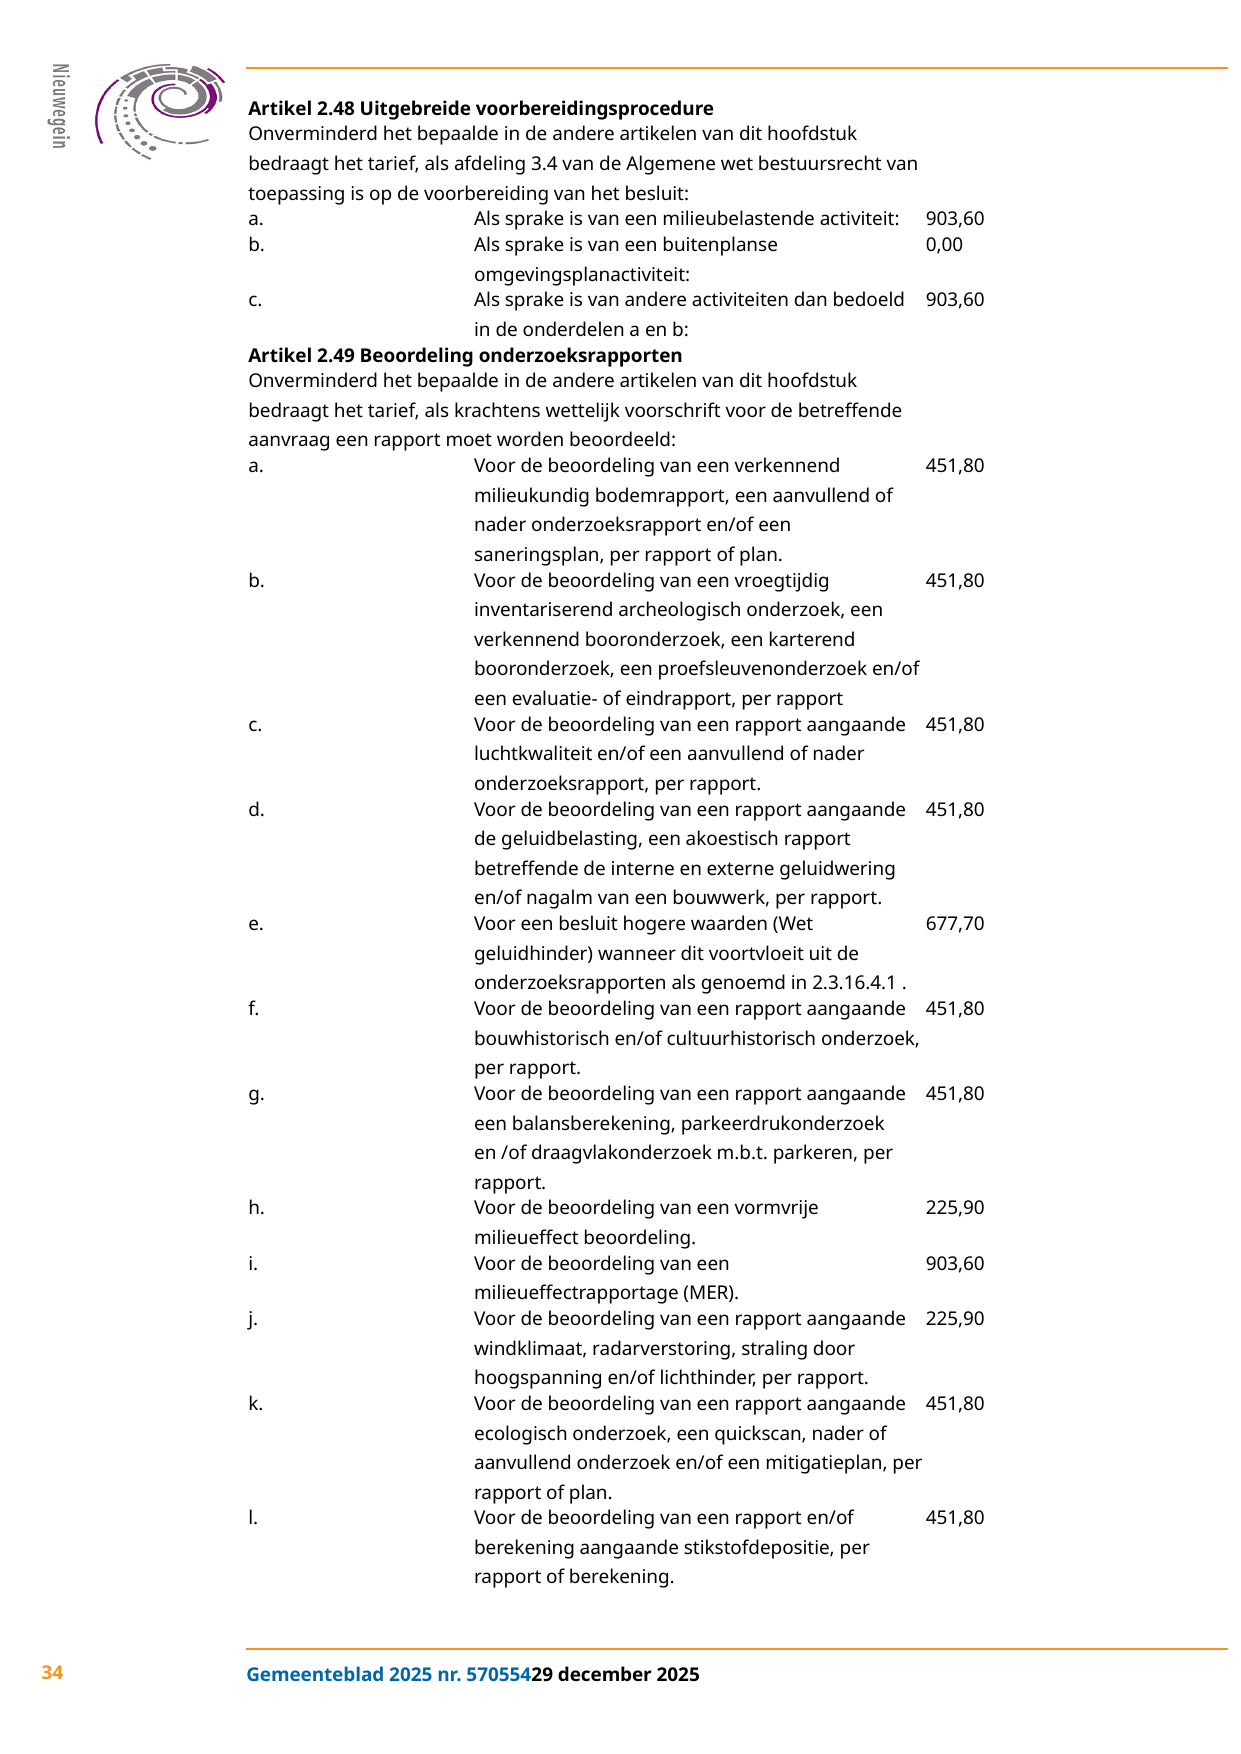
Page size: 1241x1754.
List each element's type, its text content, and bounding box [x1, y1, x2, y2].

table_cell a. [248, 205, 474, 231]
table_cell 451,80 [926, 453, 1152, 567]
table_cell Artikel 2.49 Beoordeling onderzoeksrapporten [248, 342, 926, 367]
table_cell h. [248, 1195, 474, 1250]
table_cell b. [248, 567, 474, 711]
table_cell Voor de beoordeling van een verkennend milieukundig bodemrapport, een aanvullend of nader onderzoeksrapport en/of een saneringsplan, per rapport of plan. [474, 453, 926, 567]
table_cell Onverminderd het bepaalde in de andere artikelen van dit hoofdstuk bedraagt het tarief, als afdeling 3.4 van de Algemene wet bestuursrecht van toepassing is op de voorbereiding van het besluit: [248, 121, 926, 205]
table_cell Voor de beoordeling van een rapport aangaande luchtkwaliteit en/of een aanvullend of nader onderzoeksrapport, per rapport. [474, 711, 926, 796]
table_cell c. [248, 711, 474, 796]
table_cell 903,60 [926, 286, 1152, 342]
table_cell 225,90 [926, 1305, 1152, 1390]
table_cell Voor de beoordeling van een rapport aangaande bouwhistorisch en/of cultuurhistorisch onderzoek, per rapport. [474, 995, 926, 1080]
table_cell f. [248, 995, 474, 1080]
table_cell Voor de beoordeling van een milieueffectrapportage (MER). [474, 1250, 926, 1305]
table_cell Als sprake is van een buitenplanse omgevingsplanactiviteit: [474, 231, 926, 286]
table_cell Voor de beoordeling van een rapport aangaande de geluidbelasting, een akoestisch rapport betreffende de interne en externe geluidwering en/of nagalm van een bouwwerk, per rapport. [474, 796, 926, 910]
table_cell 451,80 [926, 567, 1152, 711]
table_cell Voor de beoordeling van een vormvrije milieueffect beoordeling. [474, 1195, 926, 1250]
table_cell Als sprake is van andere activiteiten dan bedoeld in de onderdelen a en b: [474, 286, 926, 342]
table_cell 451,80 [926, 711, 1152, 796]
table_cell 903,60 [926, 1250, 1152, 1305]
table_cell g. [248, 1080, 474, 1194]
table_cell e. [248, 910, 474, 995]
table_cell Voor de beoordeling van een rapport aangaande ecologisch onderzoek, een quickscan, nader of aanvullend onderzoek en/of een mitigatieplan, per rapport of plan. [474, 1390, 926, 1504]
table_cell i. [248, 1250, 474, 1305]
table_cell c. [248, 286, 474, 342]
table_cell 225,90 [926, 1195, 1152, 1250]
table_cell 0,00 [926, 231, 1152, 286]
table_cell [926, 368, 1152, 452]
table_cell Voor de beoordeling van een rapport aangaande een balansberekening, parkeerdrukonderzoek en /of draagvlakonderzoek m.b.t. parkeren, per rapport. [474, 1080, 926, 1194]
table_cell Onverminderd het bepaalde in de andere artikelen van dit hoofdstuk bedraagt het tarief, als krachtens wettelijk voorschrift voor de betreffende aanvraag een rapport moet worden beoordeeld: [248, 368, 926, 452]
table_cell Artikel 2.48 Uitgebreide voorbereidingsprocedure [248, 95, 926, 121]
table_cell Voor de beoordeling van een rapport en/of berekening aangaande stikstofdepositie, per rapport of berekening. [474, 1505, 926, 1589]
table_cell 677,70 [926, 910, 1152, 995]
table_cell 903,60 [926, 205, 1152, 231]
table_cell 451,80 [926, 1080, 1152, 1194]
table_cell [926, 121, 1152, 205]
table_cell 451,80 [926, 796, 1152, 910]
table_cell [926, 95, 1152, 121]
table_cell a. [248, 453, 474, 567]
table_cell b. [248, 231, 474, 286]
table_cell d. [248, 796, 474, 910]
table_cell Als sprake is van een milieubelastende activiteit: [474, 205, 926, 231]
table_cell 451,80 [926, 1505, 1152, 1589]
table_cell [926, 342, 1152, 367]
table_cell Voor een besluit hogere waarden (Wet geluidhinder) wanneer dit voortvloeit uit de onderzoeksrapporten als genoemd in 2.3.16.4.1 . [474, 910, 926, 995]
table_cell 451,80 [926, 1390, 1152, 1504]
table_cell 451,80 [926, 995, 1152, 1080]
picture [41, 47, 231, 172]
table_cell k. [248, 1390, 474, 1504]
table_cell Voor de beoordeling van een rapport aangaande windklimaat, radarverstoring, straling door hoogspanning en/of lichthinder, per rapport. [474, 1305, 926, 1390]
table_cell Voor de beoordeling van een vroegtijdig inventariserend archeologisch onderzoek, een verkennend booronderzoek, een karterend booronderzoek, een proefsleuvenonderzoek en/of een evaluatie- of eindrapport, per rapport [474, 567, 926, 711]
table_cell l. [248, 1505, 474, 1589]
table_cell j. [248, 1305, 474, 1390]
